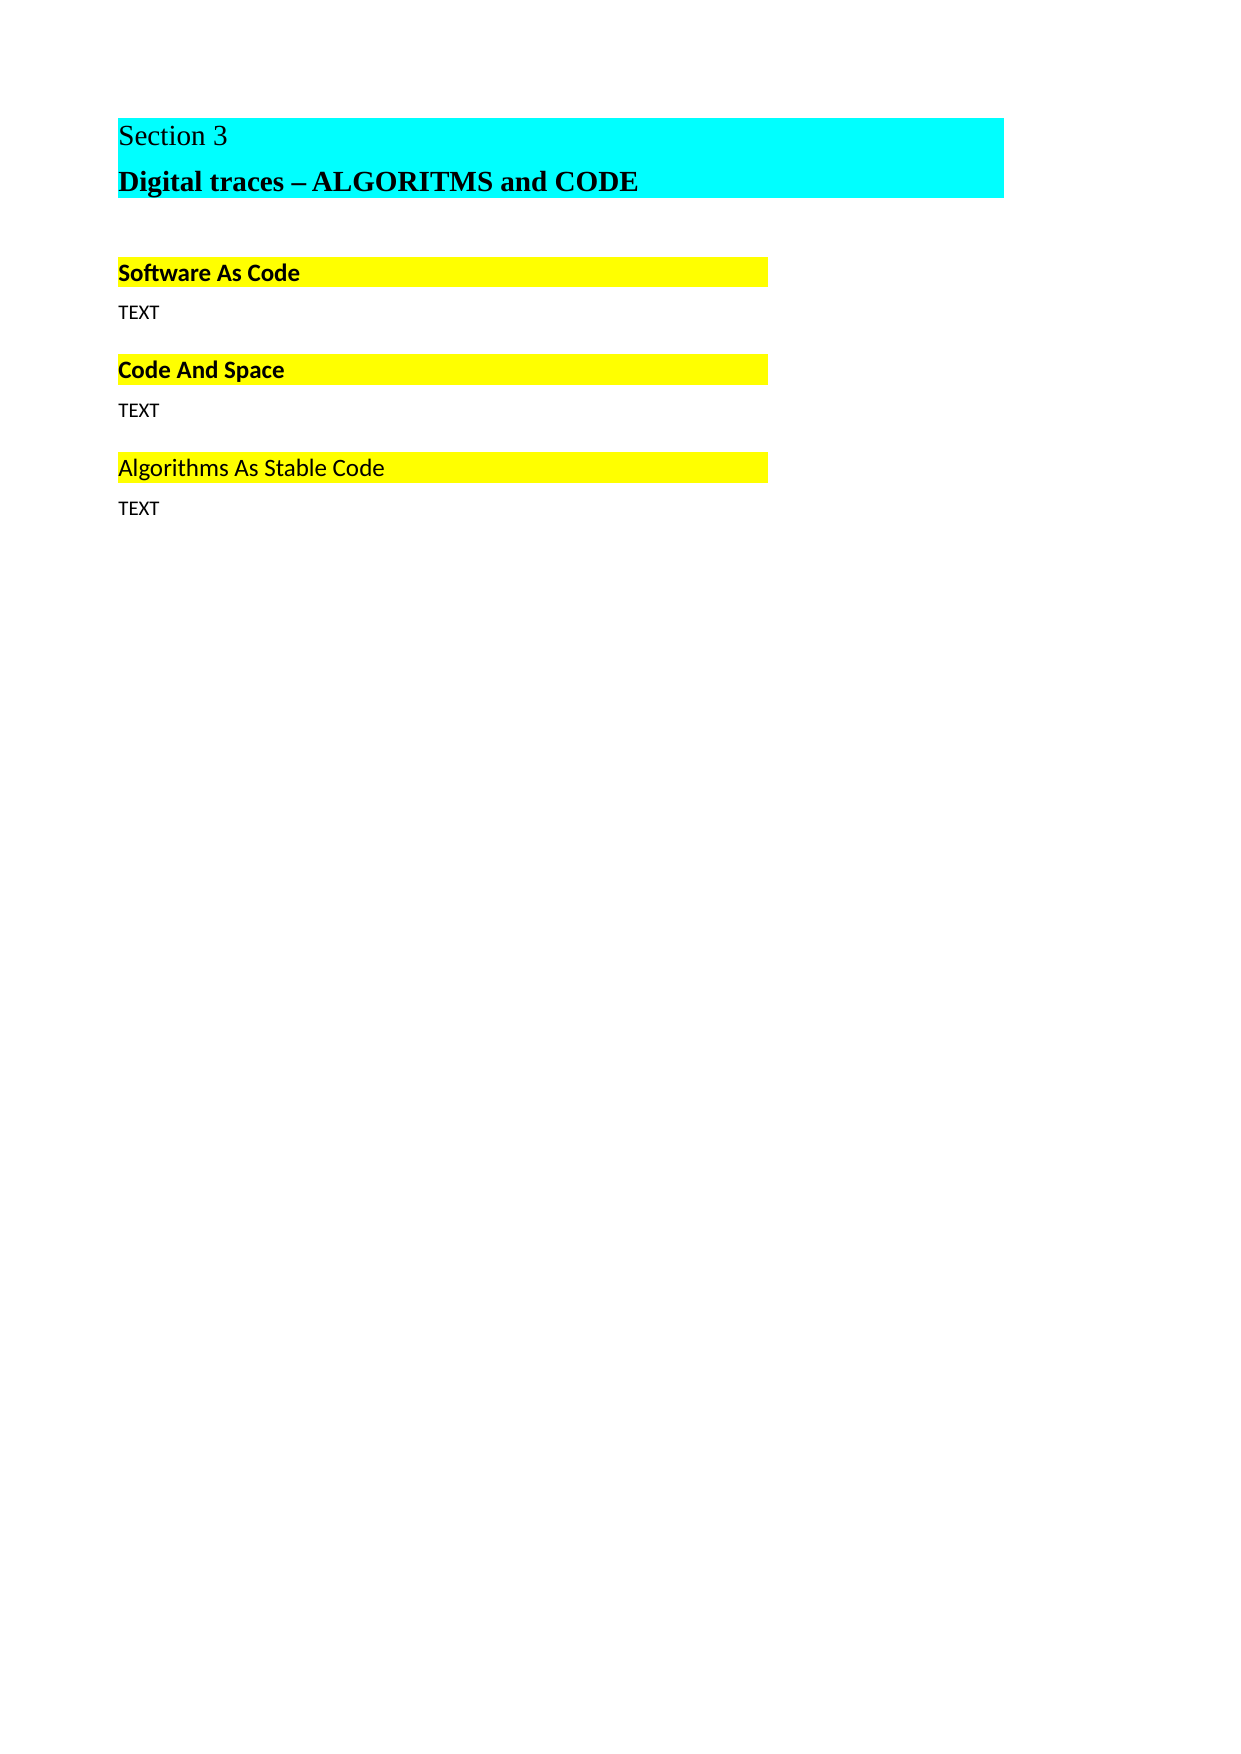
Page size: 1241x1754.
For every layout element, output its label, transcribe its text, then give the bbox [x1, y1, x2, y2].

text TEXT [118, 397, 1004, 422]
text TEXT [118, 299, 1004, 324]
text TEXT [118, 495, 1004, 520]
subtitle Digital traces – ALGORITMS and CODE [118, 164, 1004, 198]
subtitle Algorithms As Stable Code [118, 452, 768, 483]
subtitle Code And Space [118, 354, 768, 385]
subtitle Section 3 [118, 118, 1004, 152]
subtitle Software As Code [118, 257, 768, 287]
